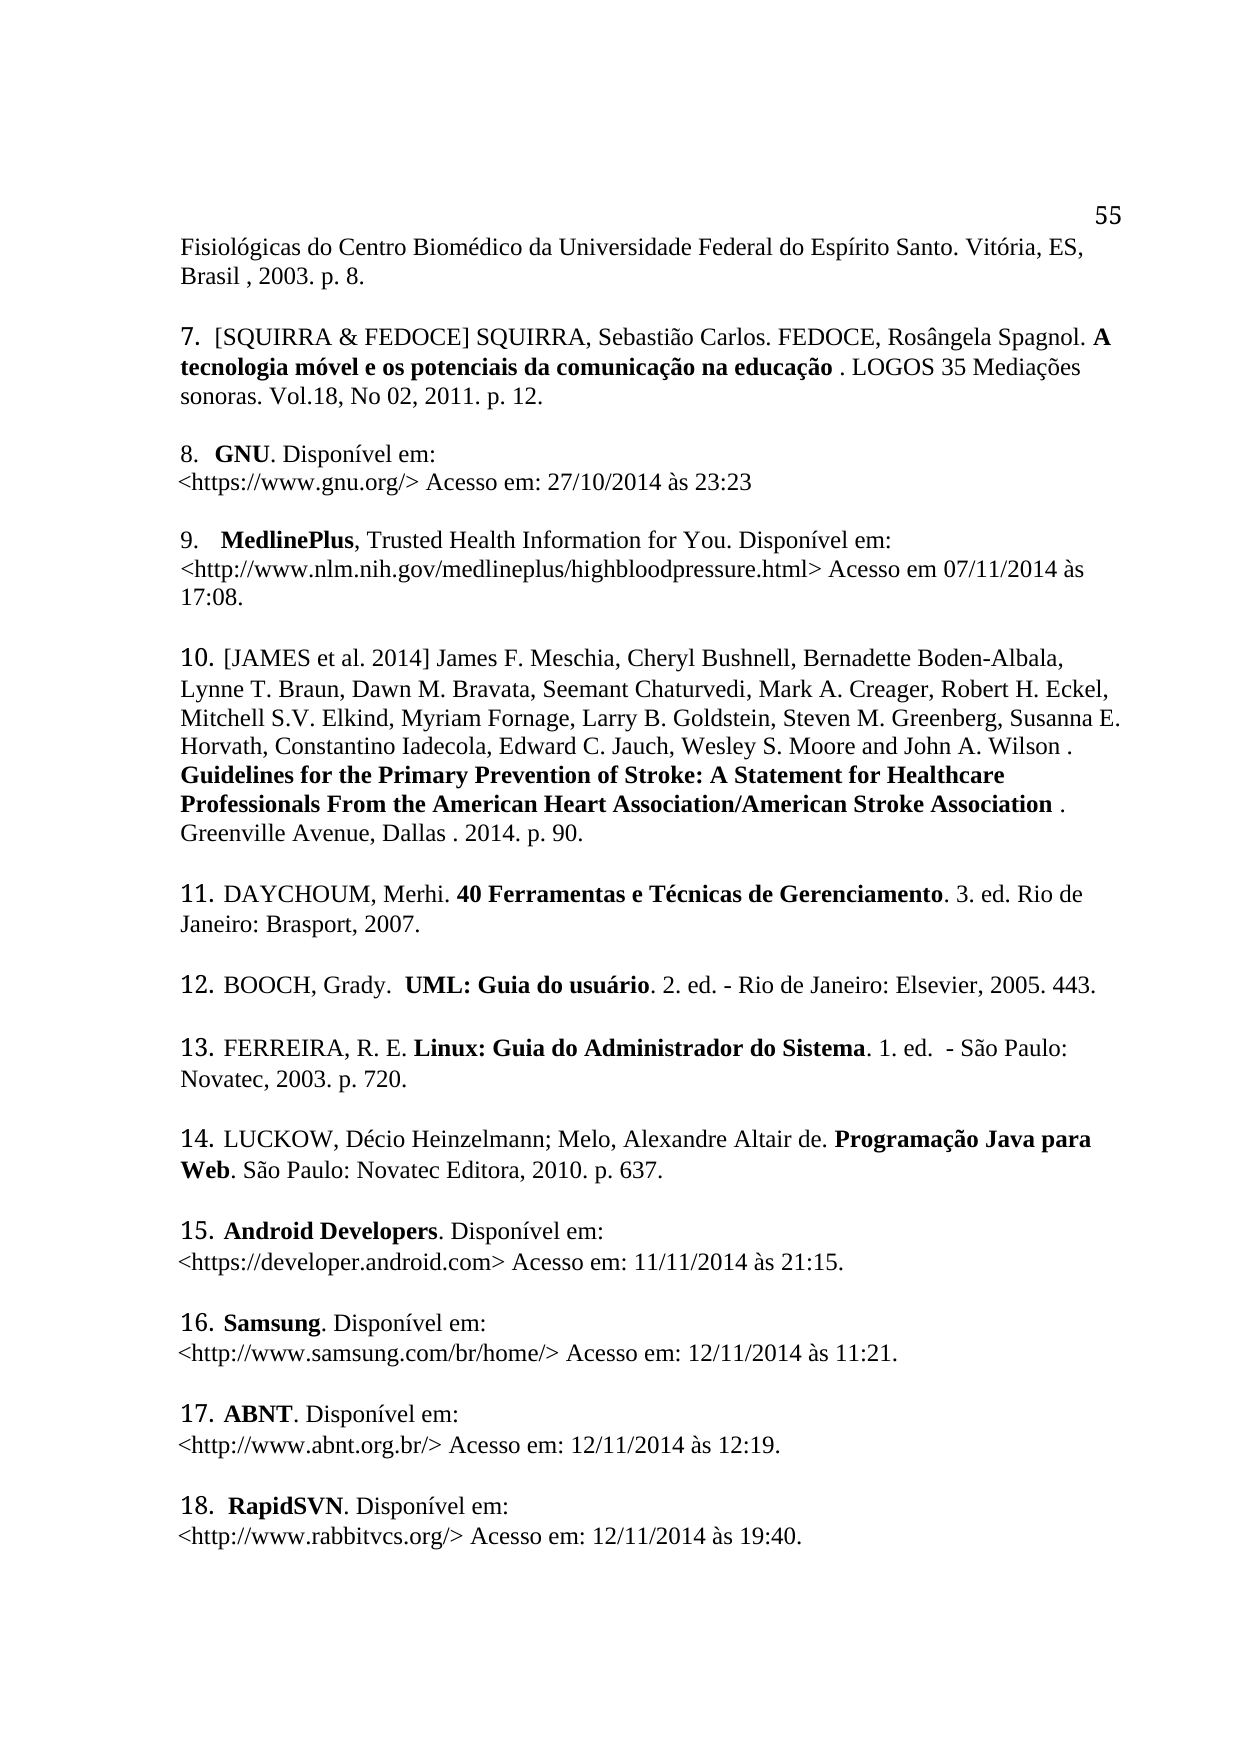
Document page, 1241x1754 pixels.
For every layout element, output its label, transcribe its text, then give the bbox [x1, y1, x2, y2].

list DAYCHOUM, Merhi. 40 Ferramentas e Técnicas de Gerenciamento. 3. ed. Rio de Janeiro: Brasport, 2007. [180, 875, 1122, 938]
list [JAMES et al. 2014] James F. Meschia, Cheryl Bushnell, Bernadette Boden-Albala, Lynne T. Braun, Dawn M. Bravata, Seemant Chaturvedi, Mark A. Creager, Robert H. Eckel, Mitchell S.V. Elkind, Myriam Fornage, Larry B. Goldstein, Steven M. Greenberg, Susanna E. Horvath, Constantino Iadecola, Edward C. Jauch, Wesley S. Moore and John A. Wilson . Guidelines for the Primary Prevention of Stroke: A Statement for Healthcare Professionals From the American Heart Association/American Stroke Association . Greenville Avenue, Dallas . 2014. p. 90. [180, 640, 1122, 846]
list <https://developer.android.com> Acesso em: 11/11/2014 às 21:15. [177, 1247, 1122, 1276]
list <http://www.nlm.nih.gov/medlineplus/highbloodpressure.html> Acesso em 07/11/2014 às 17:08. [180, 554, 1122, 611]
list Fisiológicas do Centro Biomédico da Universidade Federal do Espírito Santo. Vitória, ES, Brasil , 2003. p. 8. [180, 232, 1122, 289]
list <https://www.gnu.org/> Acesso em: 27/10/2014 às 23:23 [177, 467, 1122, 496]
text <http://www.abnt.org.br/> Acesso em: 12/11/2014 às 12:19. [177, 1430, 1122, 1459]
list [SQUIRRA & FEDOCE] SQUIRRA, Sebastião Carlos. FEDOCE, Rosângela Spagnol. A tecnologia móvel e os potenciais da comunicação na educação . LOGOS 35 Mediações sonoras. Vol.18, No 02, 2011. p. 12. [180, 318, 1122, 410]
list ABNT. Disponível em: [180, 1396, 1122, 1430]
list RapidSVN. Disponível em: [180, 1487, 1122, 1521]
list MedlinePlus, Trusted Health Information for You. Disponível em: [180, 525, 1122, 554]
list <http://www.rabbitvcs.org/> Acesso em: 12/11/2014 às 19:40. [177, 1521, 1122, 1550]
list BOOCH, Grady. UML: Guia do usuário. 2. ed. - Rio de Janeiro: Elsevier, 2005. 443. [180, 967, 1122, 1001]
list Android Developers. Disponível em: [180, 1213, 1122, 1247]
list GNU. Disponível em: [180, 439, 1122, 467]
list FERREIRA, R. E. Linux: Guia do Administrador do Sistema. 1. ed. - São Paulo: Novatec, 2003. p. 720. [180, 1029, 1122, 1092]
list Samsung. Disponível em: [180, 1304, 1122, 1338]
list LUCKOW, Décio Heinzelmann; Melo, Alexandre Altair de. Programação Java para Web. São Paulo: Novatec Editora, 2010. p. 637. [180, 1121, 1122, 1184]
list <http://www.samsung.com/br/home/> Acesso em: 12/11/2014 às 11:21. [177, 1338, 1122, 1367]
